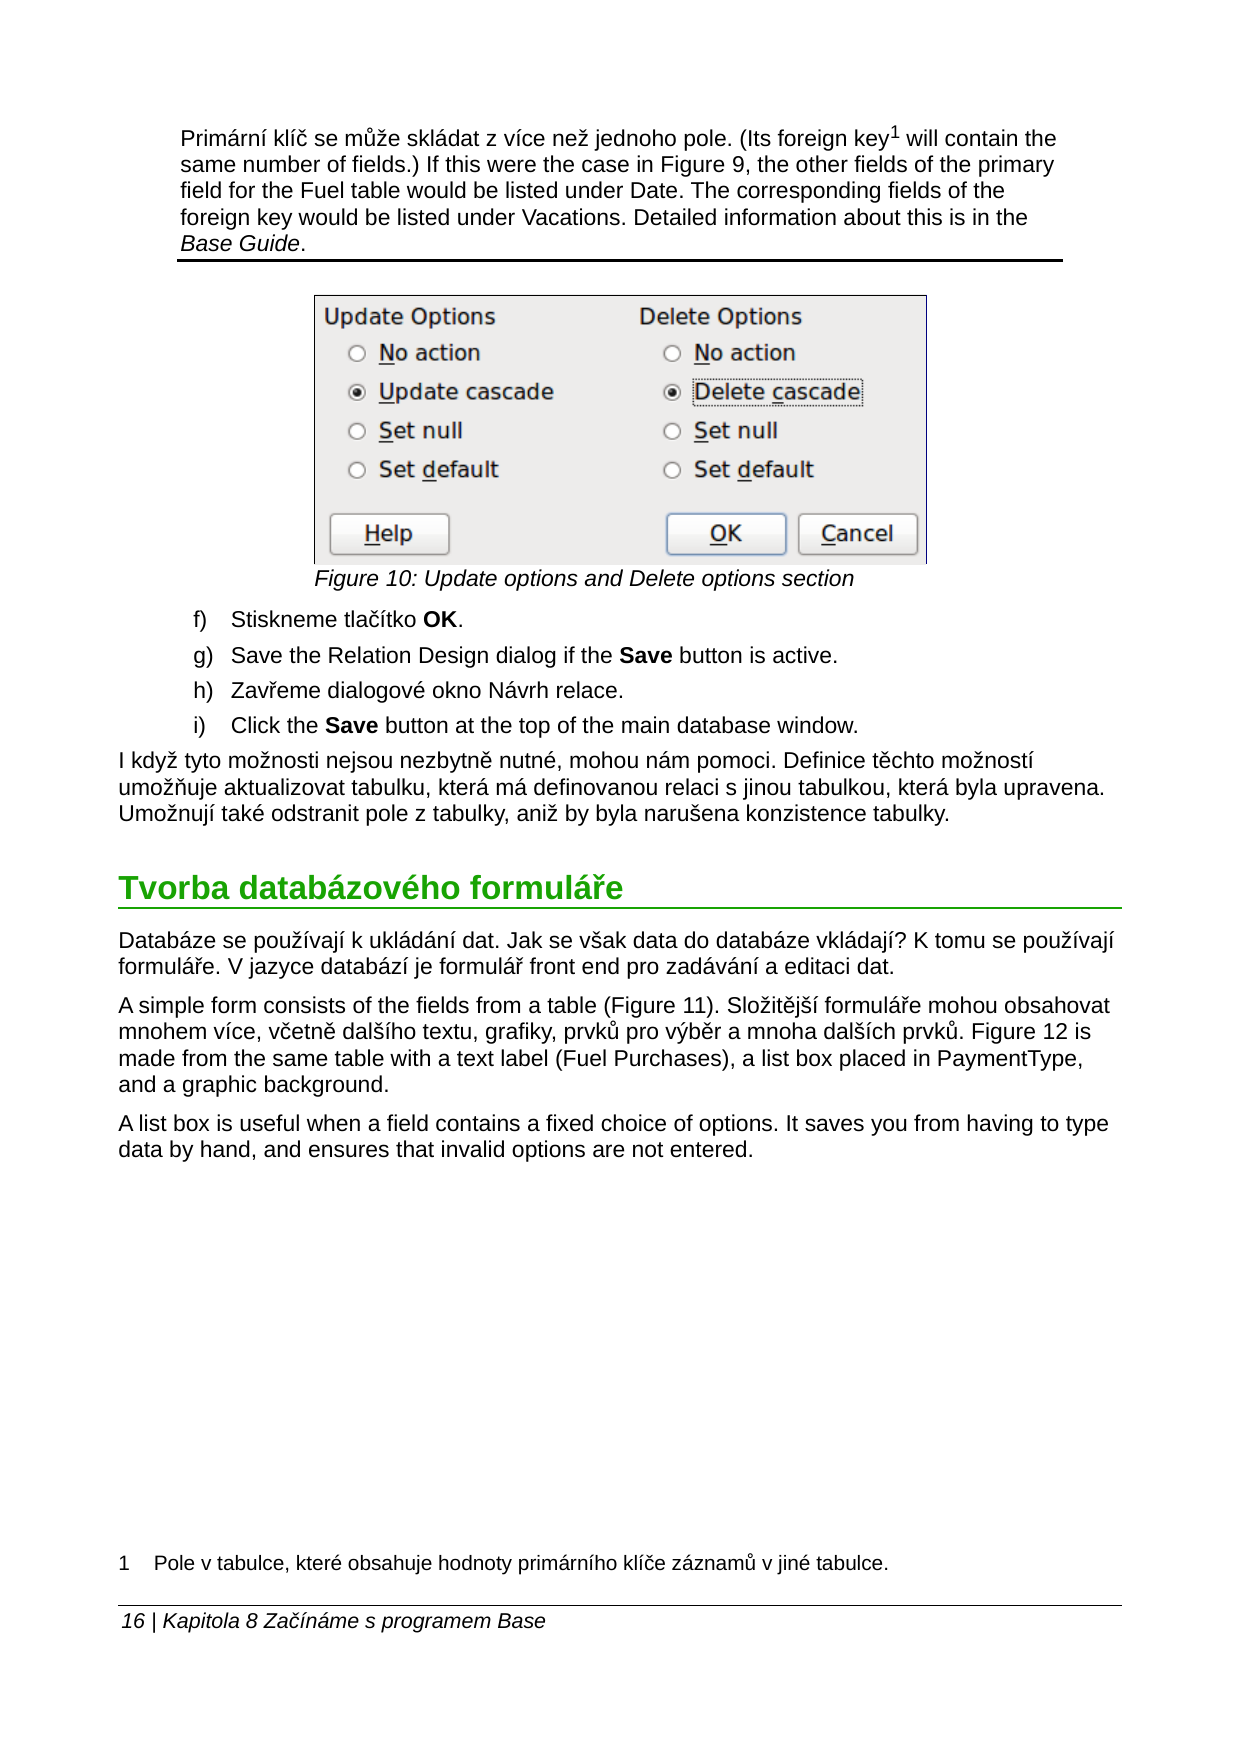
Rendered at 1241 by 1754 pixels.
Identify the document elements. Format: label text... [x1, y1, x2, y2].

text I když tyto možnosti nejsou nezbytně nutné, mohou nám pomoci. Definice těchto možností umožňuje aktualizovat tabulku, která má definovanou relaci s jinou tabulkou, která byla upravena. Umožnují také odstranit pole z tabulky, aniž by byla narušena konzistence tabulky. [118, 747, 1122, 826]
text Databáze se používají k ukládání dat. Jak se však data do databáze vkládají? K tomu se používají formuláře. V jazyce databází je formulář front end pro zadávání a editaci dat. [118, 927, 1122, 979]
list Click the Save button at the top of the main database window. [193, 712, 1122, 738]
text Pole v tabulce, které obsahuje hodnoty primárního klíče záznamů v jiné tabulce. [118, 1551, 1122, 1575]
text A simple form consists of the fields from a table (Figure 11). Složitější formuláře mohou obsahovat mnohem více, včetně dalšího textu, grafiky, prvků pro výběr a mnoha dalších prvků. Figure 12 is made from the same table with a text label (Fuel Purchases), a list box placed in PaymentType, and a graphic background. [118, 992, 1122, 1097]
subtitle Tvorba databázového formuláře [118, 868, 1122, 907]
text Figure 10: Update options and Delete options section [314, 565, 926, 591]
list Stiskneme tlačítko OK. [193, 606, 1122, 633]
text A list box is useful when a field contains a fixed choice of options. It saves you from having to type data by hand, and ensures that invalid options are not entered. [118, 1110, 1122, 1162]
picture [315, 296, 927, 565]
list Zavřeme dialogové okno Návrh relace. [193, 677, 1122, 703]
list Save the Relation Design dialog if the Save button is active. [193, 642, 1122, 668]
text Primární klíč se může skládat z více než jednoho pole. (Its foreign key will contain the same number of fields.) If this were the case in Figure 9, the other fields of the primary field for the Fuel table would be listed under Date. The corresponding fields of the foreign key would be listed under Vacations. Detailed information about this is in the Base Guide. [177, 118, 1063, 259]
